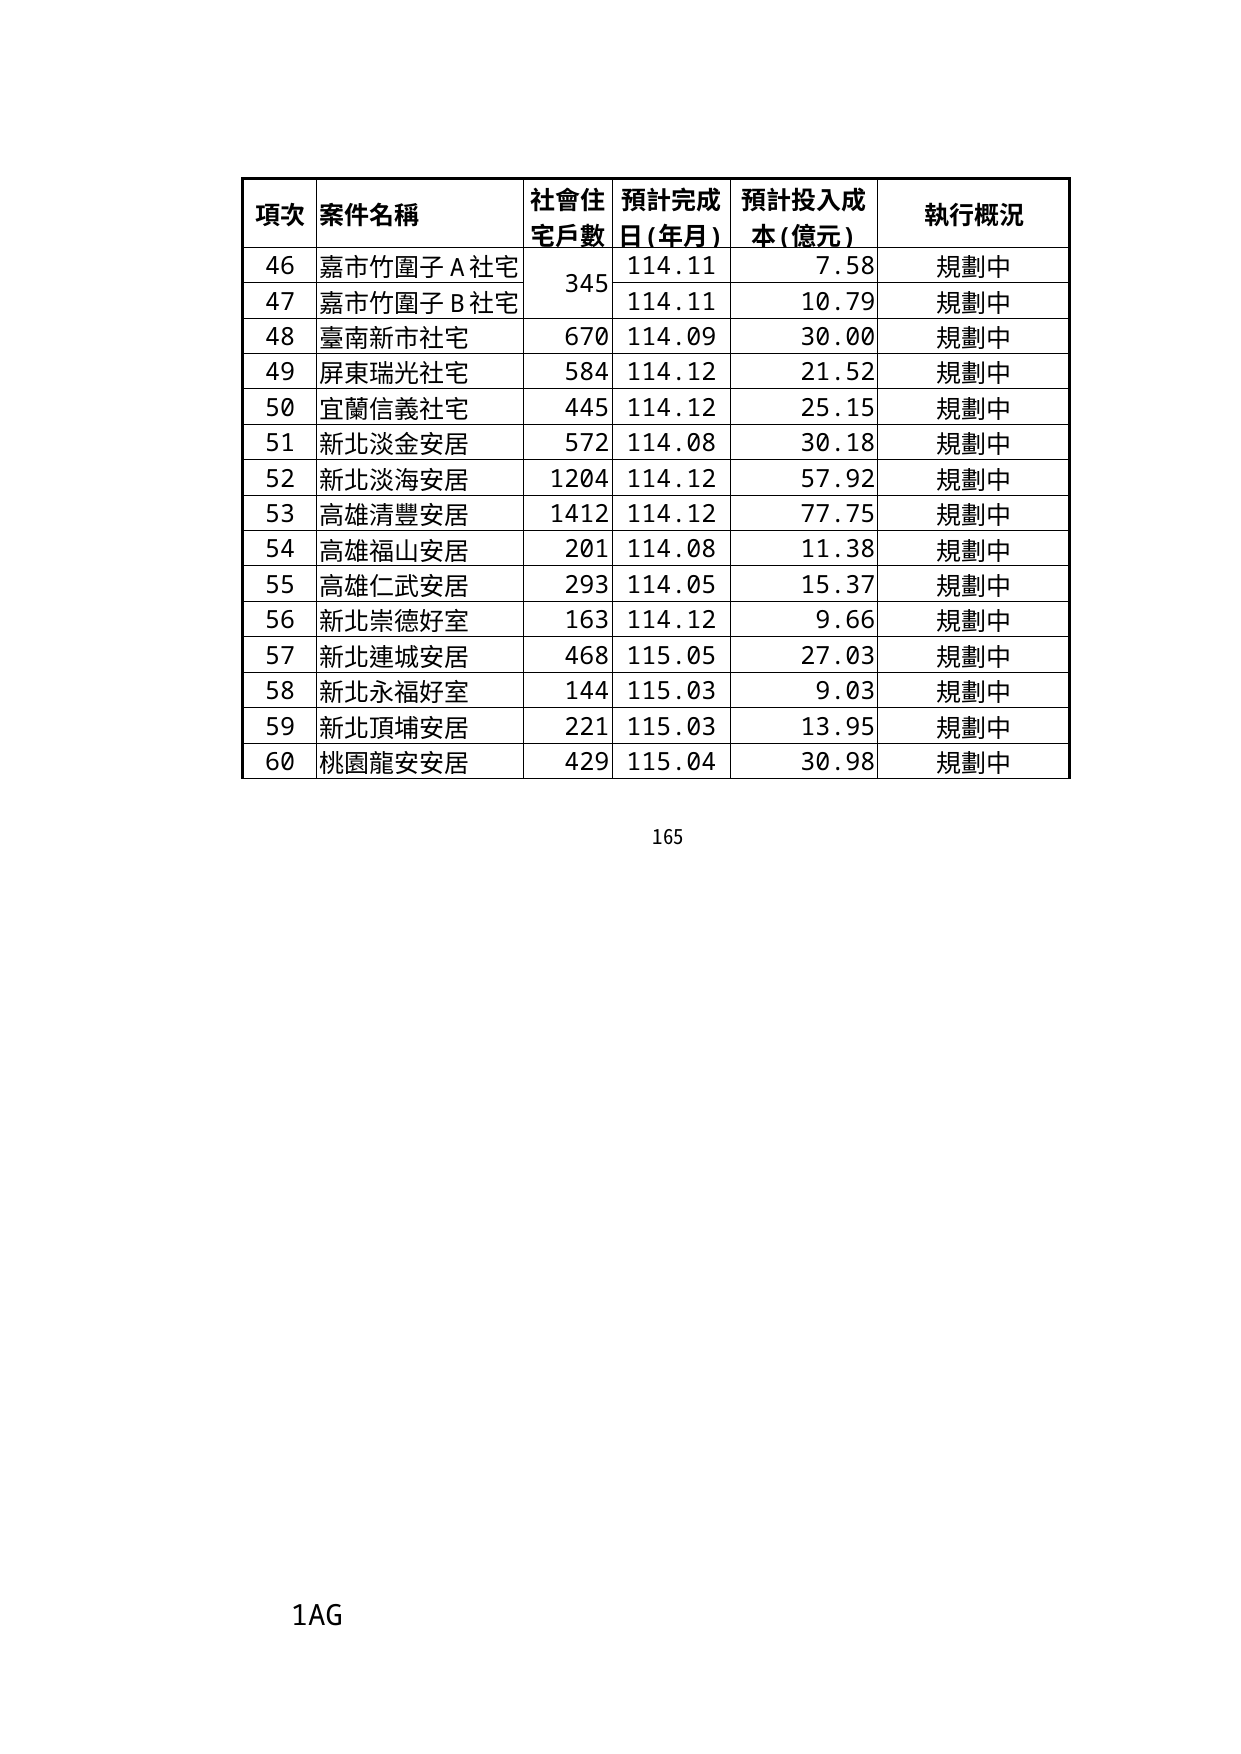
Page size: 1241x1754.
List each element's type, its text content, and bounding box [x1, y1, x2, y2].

table_cell 30.00 [731, 319, 877, 353]
table_cell 嘉市竹圍子A社宅 [317, 248, 523, 282]
table_header 項次 [244, 180, 316, 247]
table_cell 規劃中 [878, 744, 1068, 778]
table_cell 52 [244, 460, 316, 494]
table_cell 1204 [524, 460, 612, 494]
table_cell 51 [244, 425, 316, 459]
table_cell 新北永福好室 [317, 673, 523, 707]
table_cell 新北連城安居 [317, 637, 523, 672]
table_cell 新北淡金安居 [317, 425, 523, 459]
table_cell 115.03 [613, 708, 730, 742]
table_cell 114.12 [613, 354, 730, 388]
table_header 預計投入成本(億元) [731, 180, 877, 247]
table_cell 345 [524, 248, 612, 317]
table_header 執行概況 [878, 180, 1068, 247]
table_cell 57.92 [731, 460, 877, 494]
table_cell 47 [244, 283, 316, 317]
table_cell 規劃中 [878, 708, 1068, 742]
table_cell 53 [244, 496, 316, 530]
table_cell 規劃中 [878, 319, 1068, 353]
table_cell 規劃中 [878, 531, 1068, 565]
table_cell 規劃中 [878, 425, 1068, 459]
table_cell 163 [524, 602, 612, 636]
table_cell 54 [244, 531, 316, 565]
table_cell 21.52 [731, 354, 877, 388]
table_cell 7.58 [731, 248, 877, 282]
table_cell 670 [524, 319, 612, 353]
table_cell 114.09 [613, 319, 730, 353]
table_cell 10.79 [731, 283, 877, 317]
table_cell 臺南新市社宅 [317, 319, 523, 353]
table_cell 規劃中 [878, 389, 1068, 424]
table_cell 114.11 [613, 283, 730, 317]
table_cell 56 [244, 602, 316, 636]
table_cell 嘉市竹圍子B社宅 [317, 283, 523, 317]
table_cell 13.95 [731, 708, 877, 742]
table_cell 115.05 [613, 637, 730, 672]
table_cell 30.98 [731, 744, 877, 778]
table_cell 50 [244, 389, 316, 424]
table_cell 115.04 [613, 744, 730, 778]
table_cell 114.08 [613, 531, 730, 565]
table_cell 49 [244, 354, 316, 388]
table_cell 規劃中 [878, 354, 1068, 388]
table_cell 高雄福山安居 [317, 531, 523, 565]
table_cell 293 [524, 566, 612, 601]
table_cell 宜蘭信義社宅 [317, 389, 523, 424]
table_cell 9.03 [731, 673, 877, 707]
table_cell 59 [244, 708, 316, 742]
table_cell 桃園龍安安居 [317, 744, 523, 778]
table_cell 27.03 [731, 637, 877, 672]
table_cell 規劃中 [878, 566, 1068, 601]
table_cell 25.15 [731, 389, 877, 424]
table_header 社會住宅戶數 戶數 [524, 180, 612, 247]
table_cell 60 [244, 744, 316, 778]
table_cell 9.66 [731, 602, 877, 636]
table_cell 114.11 [613, 248, 730, 282]
table_cell 144 [524, 673, 612, 707]
table_cell 15.37 [731, 566, 877, 601]
table_cell 規劃中 [878, 248, 1068, 282]
table_cell 規劃中 [878, 637, 1068, 672]
table_cell 114.12 [613, 460, 730, 494]
table_cell 114.05 [613, 566, 730, 601]
table_cell 新北淡海安居 [317, 460, 523, 494]
table_cell 規劃中 [878, 602, 1068, 636]
table_cell 規劃中 [878, 460, 1068, 494]
table_cell 高雄清豐安居 [317, 496, 523, 530]
table_cell 48 [244, 319, 316, 353]
table_cell 1412 [524, 496, 612, 530]
table_cell 規劃中 [878, 673, 1068, 707]
table_cell 55 [244, 566, 316, 601]
table_cell 46 [244, 248, 316, 282]
table_cell 新北頂埔安居 [317, 708, 523, 742]
table_header 預計完成日(年月)日 (年月) [613, 180, 730, 247]
table_cell 規劃中 [878, 283, 1068, 317]
table_cell 572 [524, 425, 612, 459]
table_cell 高雄仁武安居 [317, 566, 523, 601]
table_cell 114.12 [613, 602, 730, 636]
table_cell 57 [244, 637, 316, 672]
table_cell 77.75 [731, 496, 877, 530]
table_cell 58 [244, 673, 316, 707]
table_cell 新北崇德好室 [317, 602, 523, 636]
table_cell 11.38 [731, 531, 877, 565]
table_cell 115.03 [613, 673, 730, 707]
table_cell 201 [524, 531, 612, 565]
table_header 案件名稱 [317, 180, 523, 247]
table_cell 規劃中 [878, 496, 1068, 530]
table_cell 30.18 [731, 425, 877, 459]
table_cell 屏東瑞光社宅 [317, 354, 523, 388]
table_cell 468 [524, 637, 612, 672]
table_cell 114.12 [613, 496, 730, 530]
table_cell 584 [524, 354, 612, 388]
table_cell 114.12 [613, 389, 730, 424]
table_cell 429 [524, 744, 612, 778]
table_cell 114.08 [613, 425, 730, 459]
table_cell 445 [524, 389, 612, 424]
table_cell 221 [524, 708, 612, 742]
